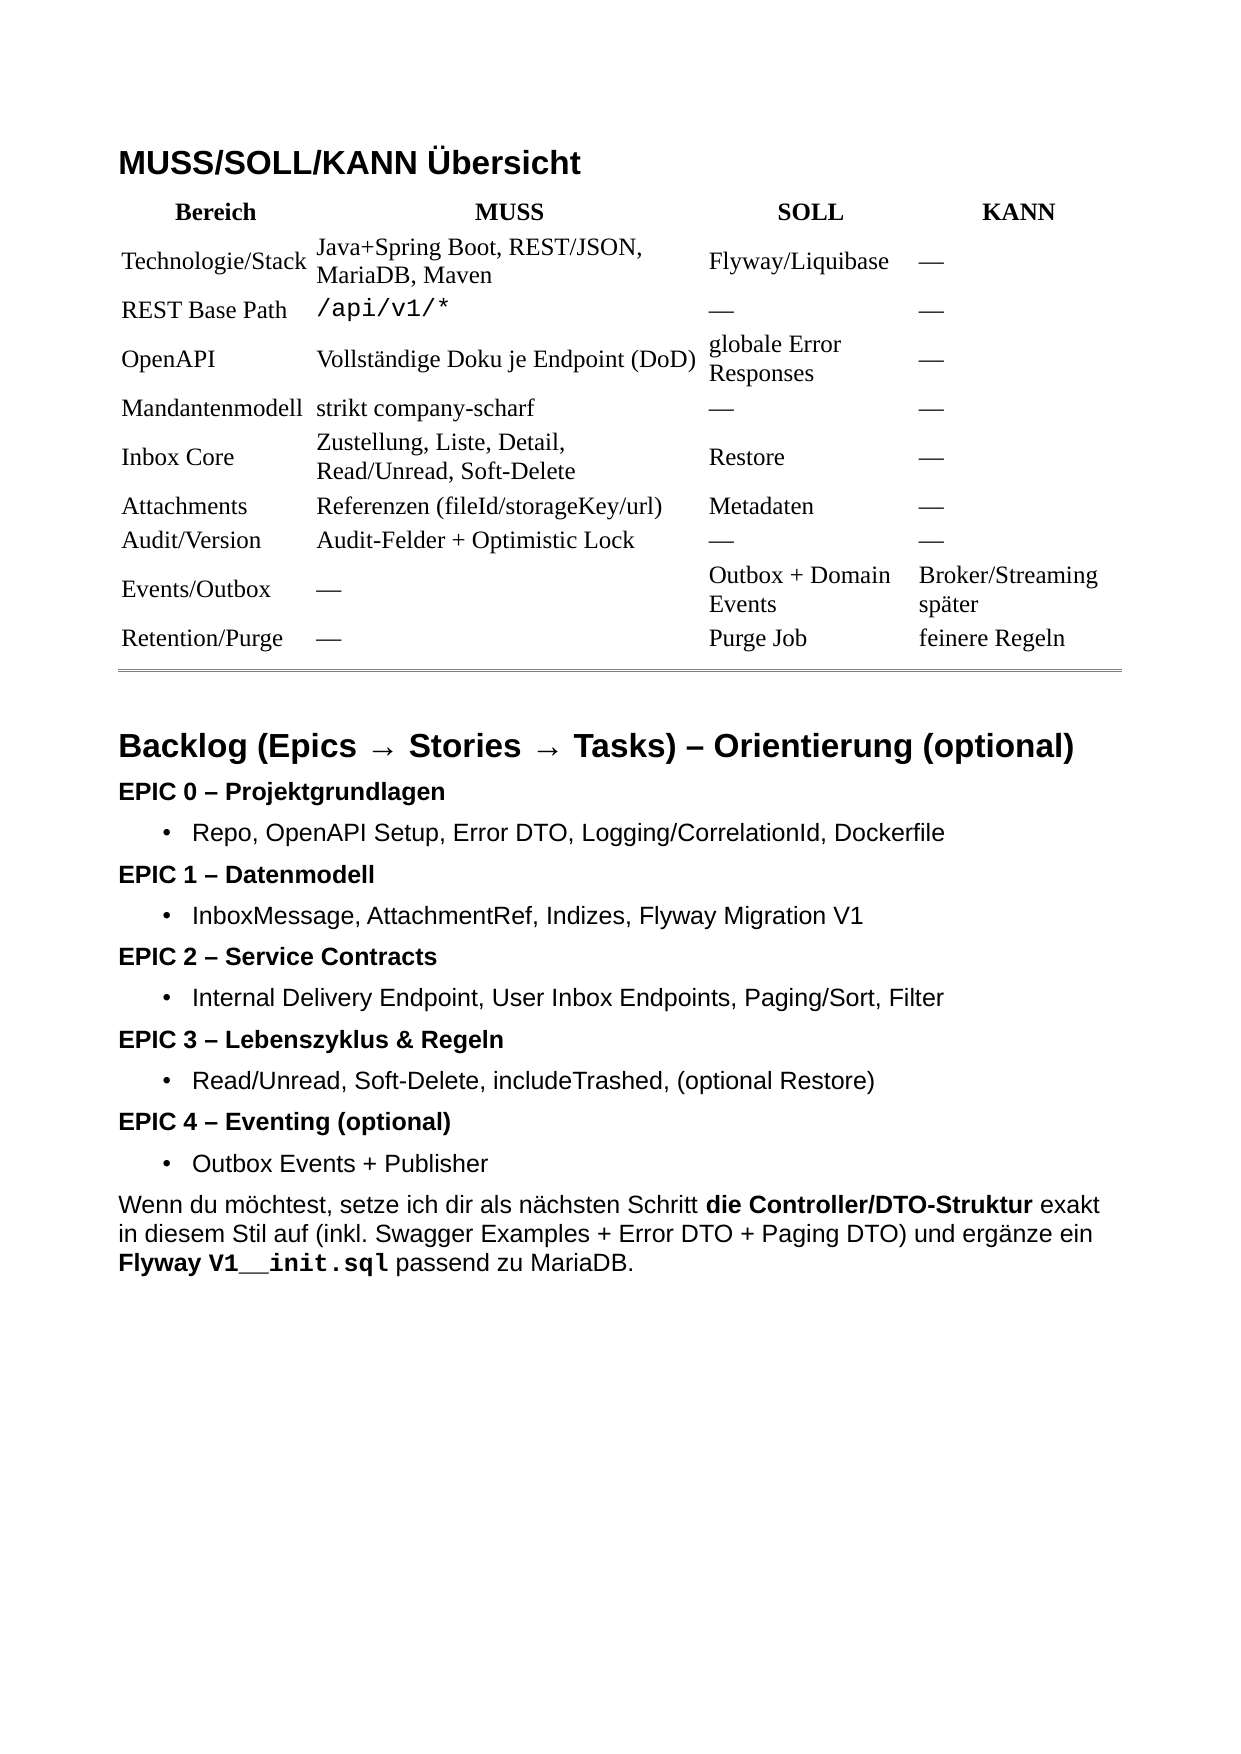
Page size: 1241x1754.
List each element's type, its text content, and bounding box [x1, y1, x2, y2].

table_header SOLL [706, 194, 916, 229]
subtitle MUSS/SOLL/KANN Übersicht [118, 143, 1122, 182]
text EPIC 0 – Projektgrundlagen [118, 777, 1122, 806]
table_cell Restore [706, 425, 916, 488]
table_cell Events/Outbox [118, 557, 313, 620]
subtitle Backlog (Epics → Stories → Tasks) – Orientierung (optional) [118, 726, 1122, 764]
table_cell — [313, 557, 706, 620]
table_cell Broker/Streaming später [916, 557, 1122, 620]
table_cell REST Base Path [118, 292, 313, 327]
table_cell Purge Job [706, 620, 916, 655]
table_cell Java+Spring Boot, REST/JSON, MariaDB, Maven [313, 229, 706, 292]
table_cell Vollständige Doku je Endpoint (DoD) [313, 327, 706, 390]
list InboxMessage, AttachmentRef, Indizes, Flyway Migration V1 [162, 901, 1122, 930]
table_cell globale Error Responses [706, 327, 916, 390]
text Wenn du möchtest, setze ich dir als nächsten Schritt die Controller/DTO-Struktur exakt in diesem Stil auf (inkl. Swagger Examples + Error DTO + Paging DTO) und ergänze ein Flyway V1__init.sql passend zu MariaDB. [118, 1190, 1122, 1278]
table_cell — [313, 620, 706, 655]
table_cell Flyway/Liquibase [706, 229, 916, 292]
table_cell — [916, 523, 1122, 557]
table_cell Outbox + Domain Events [706, 557, 916, 620]
table_header MUSS [313, 194, 706, 229]
table_cell — [916, 327, 1122, 390]
table_cell — [916, 390, 1122, 424]
table_cell Audit/Version [118, 523, 313, 557]
text EPIC 4 – Eventing (optional) [118, 1107, 1122, 1136]
table_cell /api/v1/* [313, 292, 706, 327]
table_cell — [706, 390, 916, 424]
table_cell — [916, 488, 1122, 522]
table_cell — [916, 229, 1122, 292]
table_cell Zustellung, Liste, Detail, Read/Unread, Soft-Delete [313, 425, 706, 488]
table_cell Attachments [118, 488, 313, 522]
table_cell Audit-Felder + Optimistic Lock [313, 523, 706, 557]
text EPIC 3 – Lebenszyklus & Regeln [118, 1025, 1122, 1053]
table_cell feinere Regeln [916, 620, 1122, 655]
list Outbox Events + Publisher [162, 1149, 1122, 1177]
text EPIC 2 – Service Contracts [118, 942, 1122, 971]
table_cell — [706, 523, 916, 557]
list Internal Delivery Endpoint, User Inbox Endpoints, Paging/Sort, Filter [162, 983, 1122, 1012]
list Repo, OpenAPI Setup, Error DTO, Logging/CorrelationId, Dockerfile [162, 818, 1122, 847]
table_cell — [706, 292, 916, 327]
table_cell OpenAPI [118, 327, 313, 390]
table_cell — [916, 292, 1122, 327]
table_cell Mandantenmodell [118, 390, 313, 424]
table_header KANN [916, 194, 1122, 229]
text EPIC 1 – Datenmodell [118, 859, 1122, 888]
table_cell Referenzen (fileId/storageKey/url) [313, 488, 706, 522]
table_cell — [916, 425, 1122, 488]
table_cell Metadaten [706, 488, 916, 522]
table_cell strikt company-scharf [313, 390, 706, 424]
table_cell Retention/Purge [118, 620, 313, 655]
table_header Bereich [118, 194, 313, 229]
table_cell Technologie/Stack [118, 229, 313, 292]
list Read/Unread, Soft-Delete, includeTrashed, (optional Restore) [162, 1066, 1122, 1095]
table_cell Inbox Core [118, 425, 313, 488]
